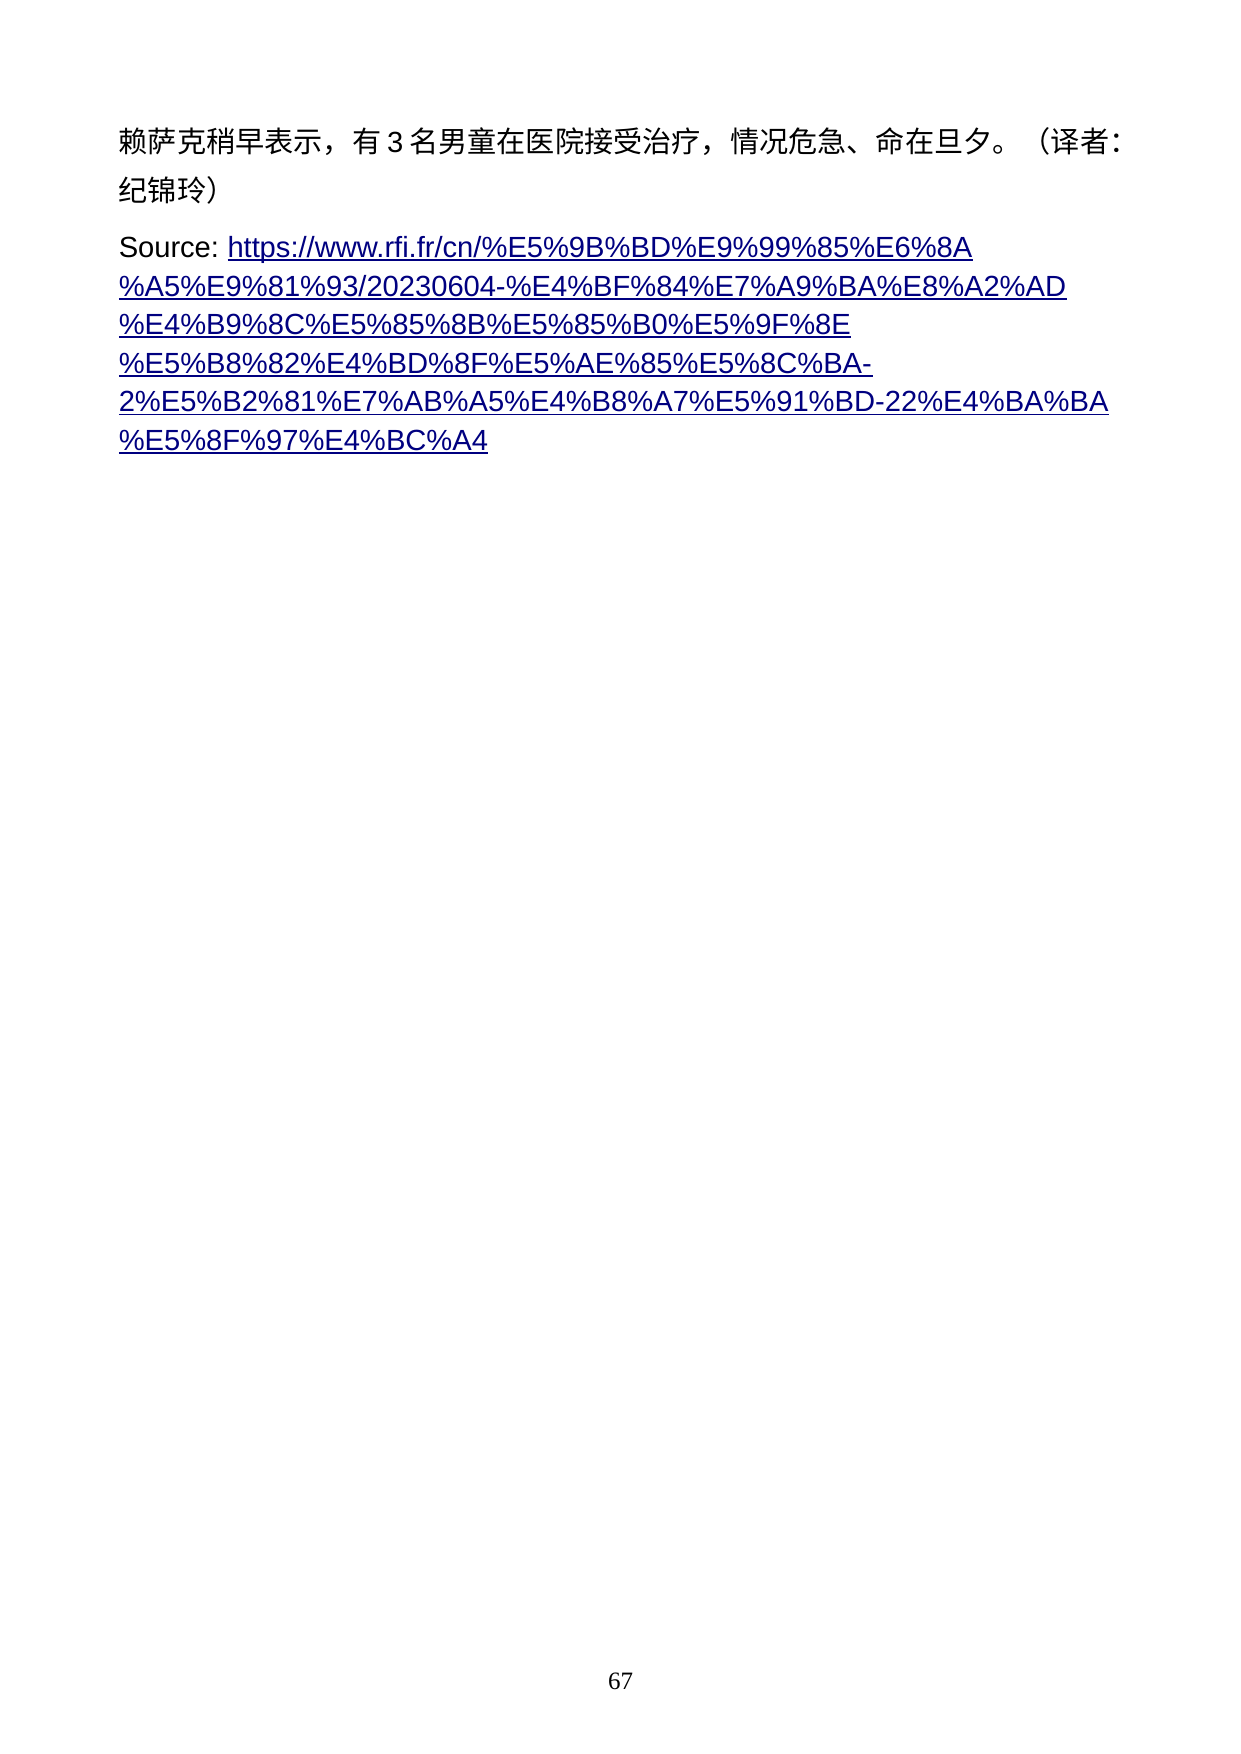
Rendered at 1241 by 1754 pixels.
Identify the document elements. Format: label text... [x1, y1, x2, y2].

text 赖萨克稍早表示，有3名男童在医院接受治疗，情况危急、命在旦夕。（译者：纪锦玲） [118, 118, 1122, 209]
text Source: https://www.rfi.fr/cn/%E5%9B%BD%E9%99%85%E6%8A%A5%E9%81%93/20230604-%E4%BF%84%E7%A9%BA%E8%A2%AD%E4%B9%8C%E5%85%8B%E5%85%B0%E5%9F%8E%E5%B8%82%E4%BD%8F%E5%AE%85%E5%8C%BA-2%E5%B2%81%E7%AB%A5%E4%B8%A7%E5%91%BD-22%E4%BA%BA%E5%8F%97%E4%BC%A4 [118, 230, 1122, 456]
